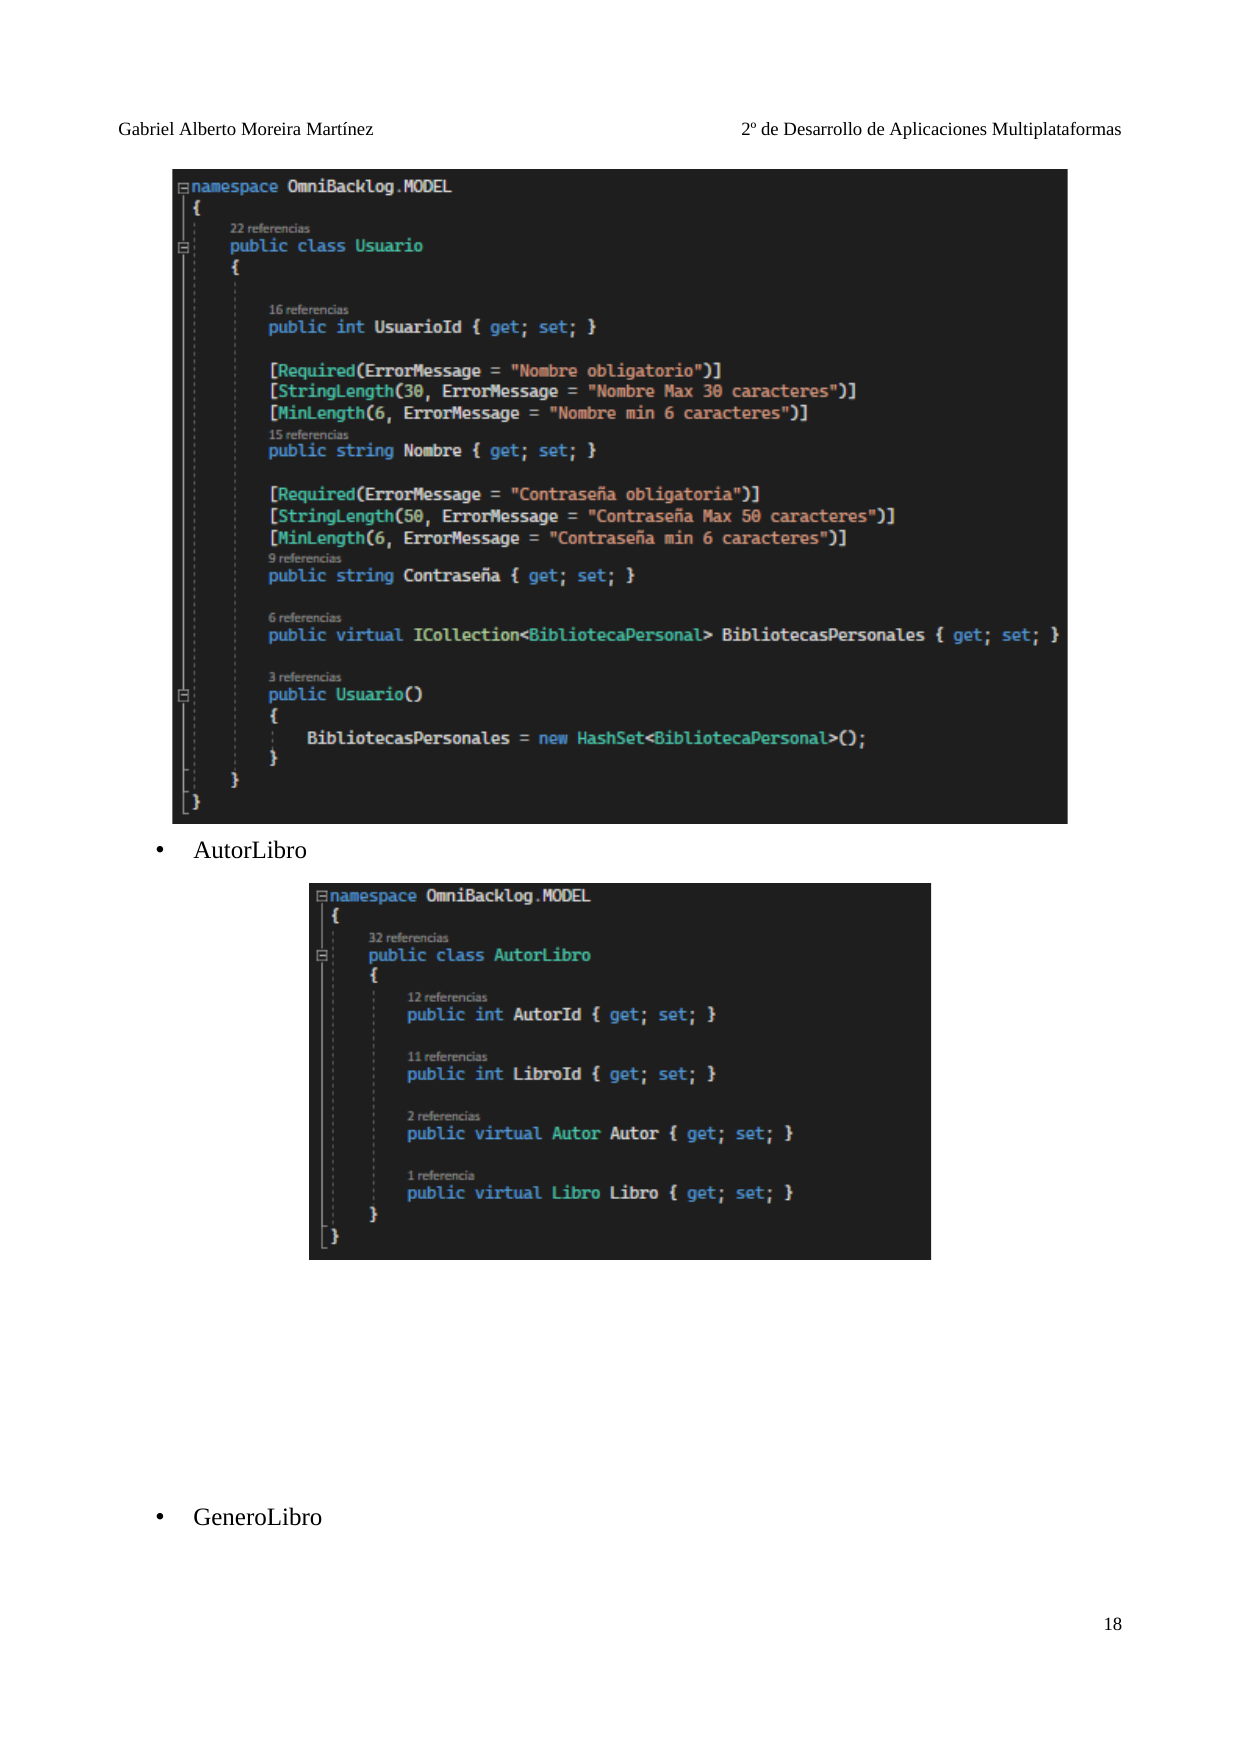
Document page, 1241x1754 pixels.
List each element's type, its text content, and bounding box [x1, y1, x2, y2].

picture [309, 883, 932, 1260]
list GeneroLibro [156, 1502, 1122, 1531]
list AutorLibro [156, 836, 1122, 864]
picture [172, 169, 1068, 824]
